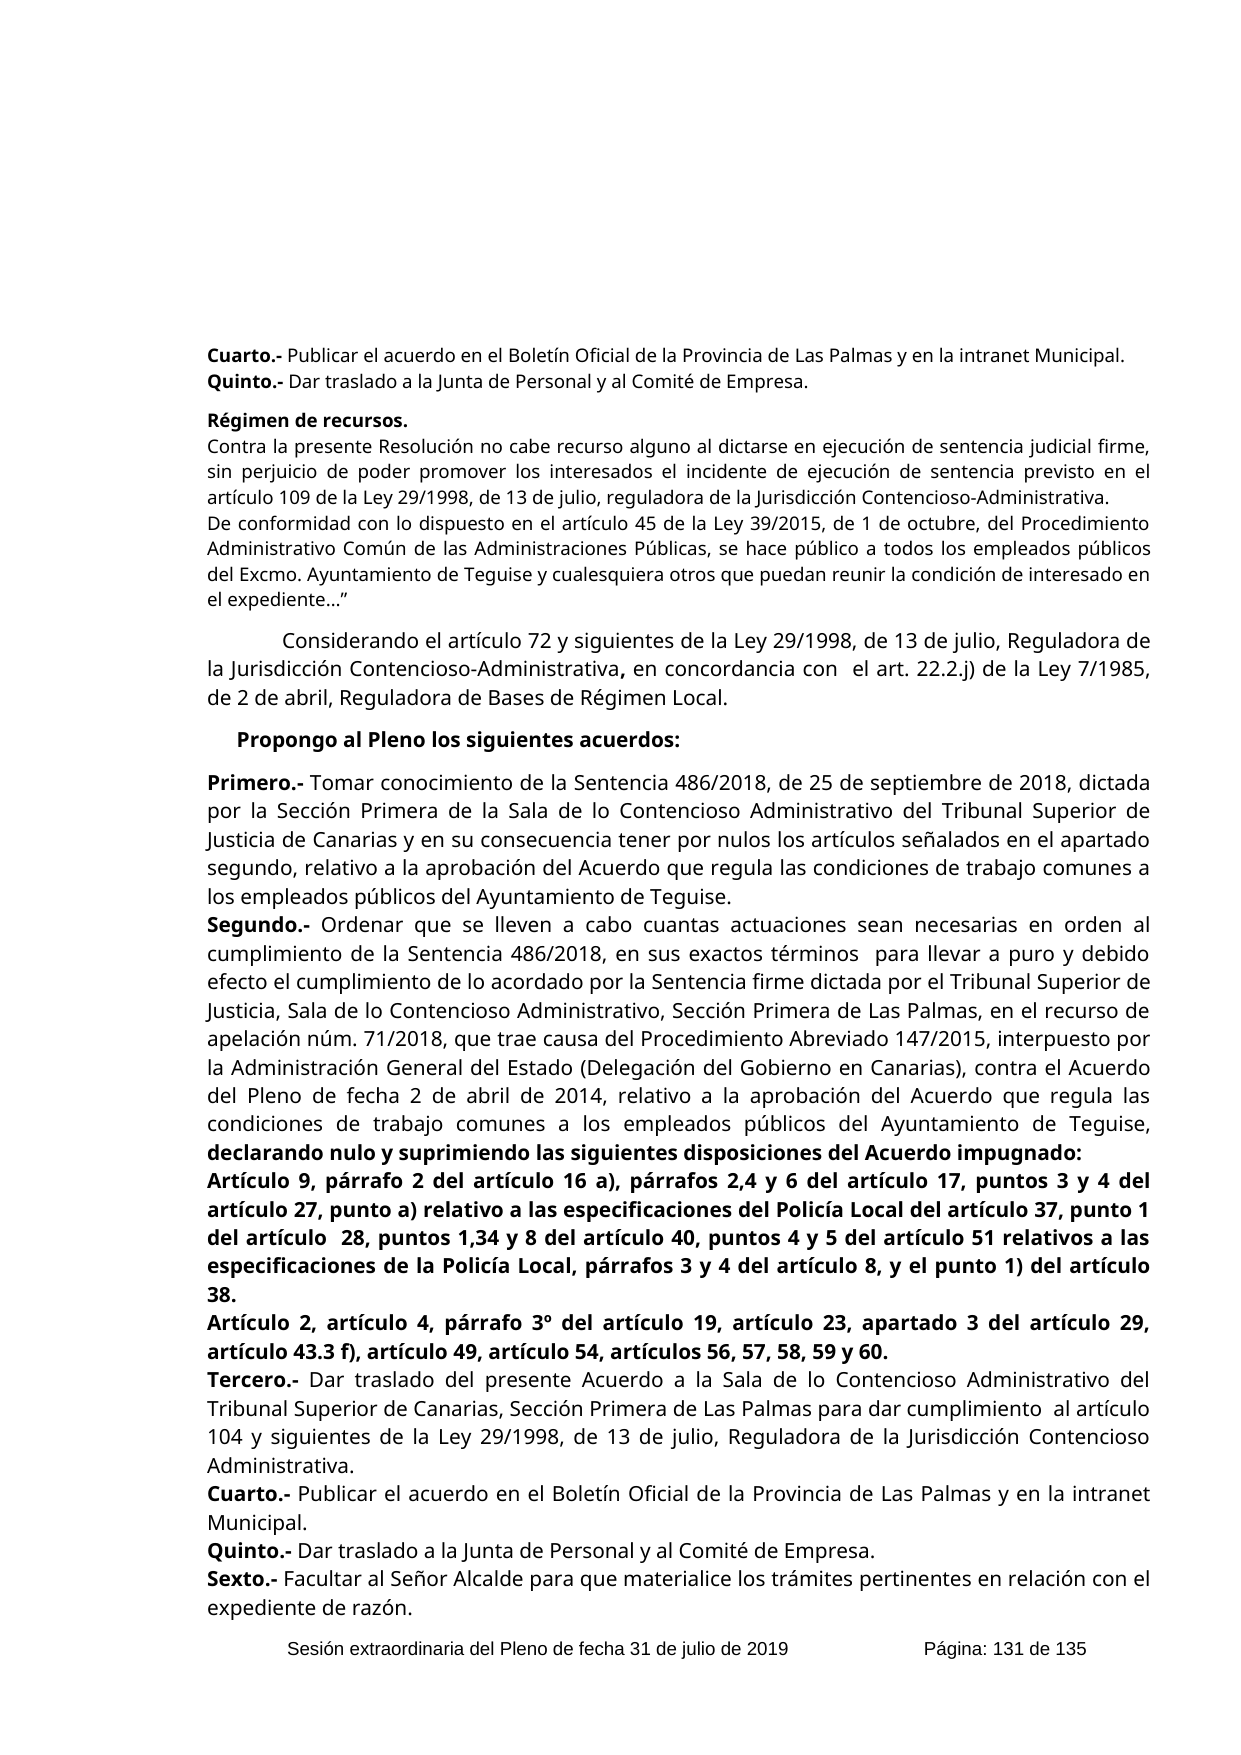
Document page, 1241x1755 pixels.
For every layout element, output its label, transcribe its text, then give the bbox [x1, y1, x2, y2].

text Sexto.- Facultar al Señor Alcalde para que materialice los trámites pertinentes en relación con el expediente de razón. [207, 1564, 1152, 1621]
text Primero.- Tomar conocimiento de la Sentencia 486/2018, de 25 de septiembre de 2018, dictada por la Sección Primera de la Sala de lo Contencioso Administrativo del Tribunal Superior de Justicia de Canarias y en su consecuencia tener por nulos los artículos señalados en el apartado segundo, relativo a la aprobación del Acuerdo que regula las condiciones de trabajo comunes a los empleados públicos del Ayuntamiento de Teguise. [207, 768, 1152, 910]
text Cuarto.- Publicar el acuerdo en el Boletín Oficial de la Provincia de Las Palmas y en la intranet Municipal. [207, 343, 1152, 368]
text Quinto.- Dar traslado a la Junta de Personal y al Comité de Empresa. [207, 1536, 1152, 1564]
text Contra la presente Resolución no cabe recurso alguno al dictarse en ejecución de sentencia judicial firme, sin perjuicio de poder promover los interesados el incidente de ejecución de sentencia previsto en el artículo 109 de la Ley 29/1998, de 13 de julio, reguladora de la Jurisdicción Contencioso-Administrativa. [207, 433, 1152, 510]
text Quinto.- Dar traslado a la Junta de Personal y al Comité de Empresa. [207, 368, 1152, 394]
text Artículo 9, párrafo 2 del artículo 16 a), párrafos 2,4 y 6 del artículo 17, puntos 3 y 4 del artículo 27, punto a) relativo a las especificaciones del Policía Local del artículo 37, punto 1 del artículo 28, puntos 1,34 y 8 del artículo 40, puntos 4 y 5 del artículo 51 relativos a las especificaciones de la Policía Local, párrafos 3 y 4 del artículo 8, y el punto 1) del artículo 38. [207, 1166, 1152, 1308]
text Propongo al Pleno los siguientes acuerdos: [236, 726, 1152, 754]
text Régimen de recursos. [207, 408, 1152, 433]
text Segundo.- Ordenar que se lleven a cabo cuantas actuaciones sean necesarias en orden al cumplimiento de la Sentencia 486/2018, en sus exactos términos para llevar a puro y debido efecto el cumplimiento de lo acordado por la Sentencia firme dictada por el Tribunal Superior de Justicia, Sala de lo Contencioso Administrativo, Sección Primera de Las Palmas, en el recurso de apelación núm. 71/2018, que trae causa del Procedimiento Abreviado 147/2015, interpuesto por la Administración General del Estado (Delegación del Gobierno en Canarias), contra el Acuerdo del Pleno de fecha 2 de abril de 2014, relativo a la aprobación del Acuerdo que regula las condiciones de trabajo comunes a los empleados públicos del Ayuntamiento de Teguise, declarando nulo y suprimiendo las siguientes disposiciones del Acuerdo impugnado: [207, 910, 1152, 1166]
text De conformidad con lo dispuesto en el artículo 45 de la Ley 39/2015, de 1 de octubre, del Procedimiento Administrativo Común de las Administraciones Públicas, se hace público a todos los empleados públicos del Excmo. Ayuntamiento de Teguise y cualesquiera otros que puedan reunir la condición de interesado en el expediente…” [207, 510, 1152, 612]
text Tercero.- Dar traslado del presente Acuerdo a la Sala de lo Contencioso Administrativo del Tribunal Superior de Canarias, Sección Primera de Las Palmas para dar cumplimiento al artículo 104 y siguientes de la Ley 29/1998, de 13 de julio, Reguladora de la Jurisdicción Contencioso Administrativa. [207, 1365, 1152, 1479]
text Artículo 2, artículo 4, párrafo 3º del artículo 19, artículo 23, apartado 3 del artículo 29, artículo 43.3 f), artículo 49, artículo 54, artículos 56, 57, 58, 59 y 60. [207, 1308, 1152, 1365]
text Considerando el artículo 72 y siguientes de la Ley 29/1998, de 13 de julio, Reguladora de la Jurisdicción Contencioso-Administrativa, en concordancia con el art. 22.2.j) de la Ley 7/1985, de 2 de abril, Reguladora de Bases de Régimen Local. [207, 626, 1152, 711]
text Cuarto.- Publicar el acuerdo en el Boletín Oficial de la Provincia de Las Palmas y en la intranet Municipal. [207, 1479, 1152, 1536]
